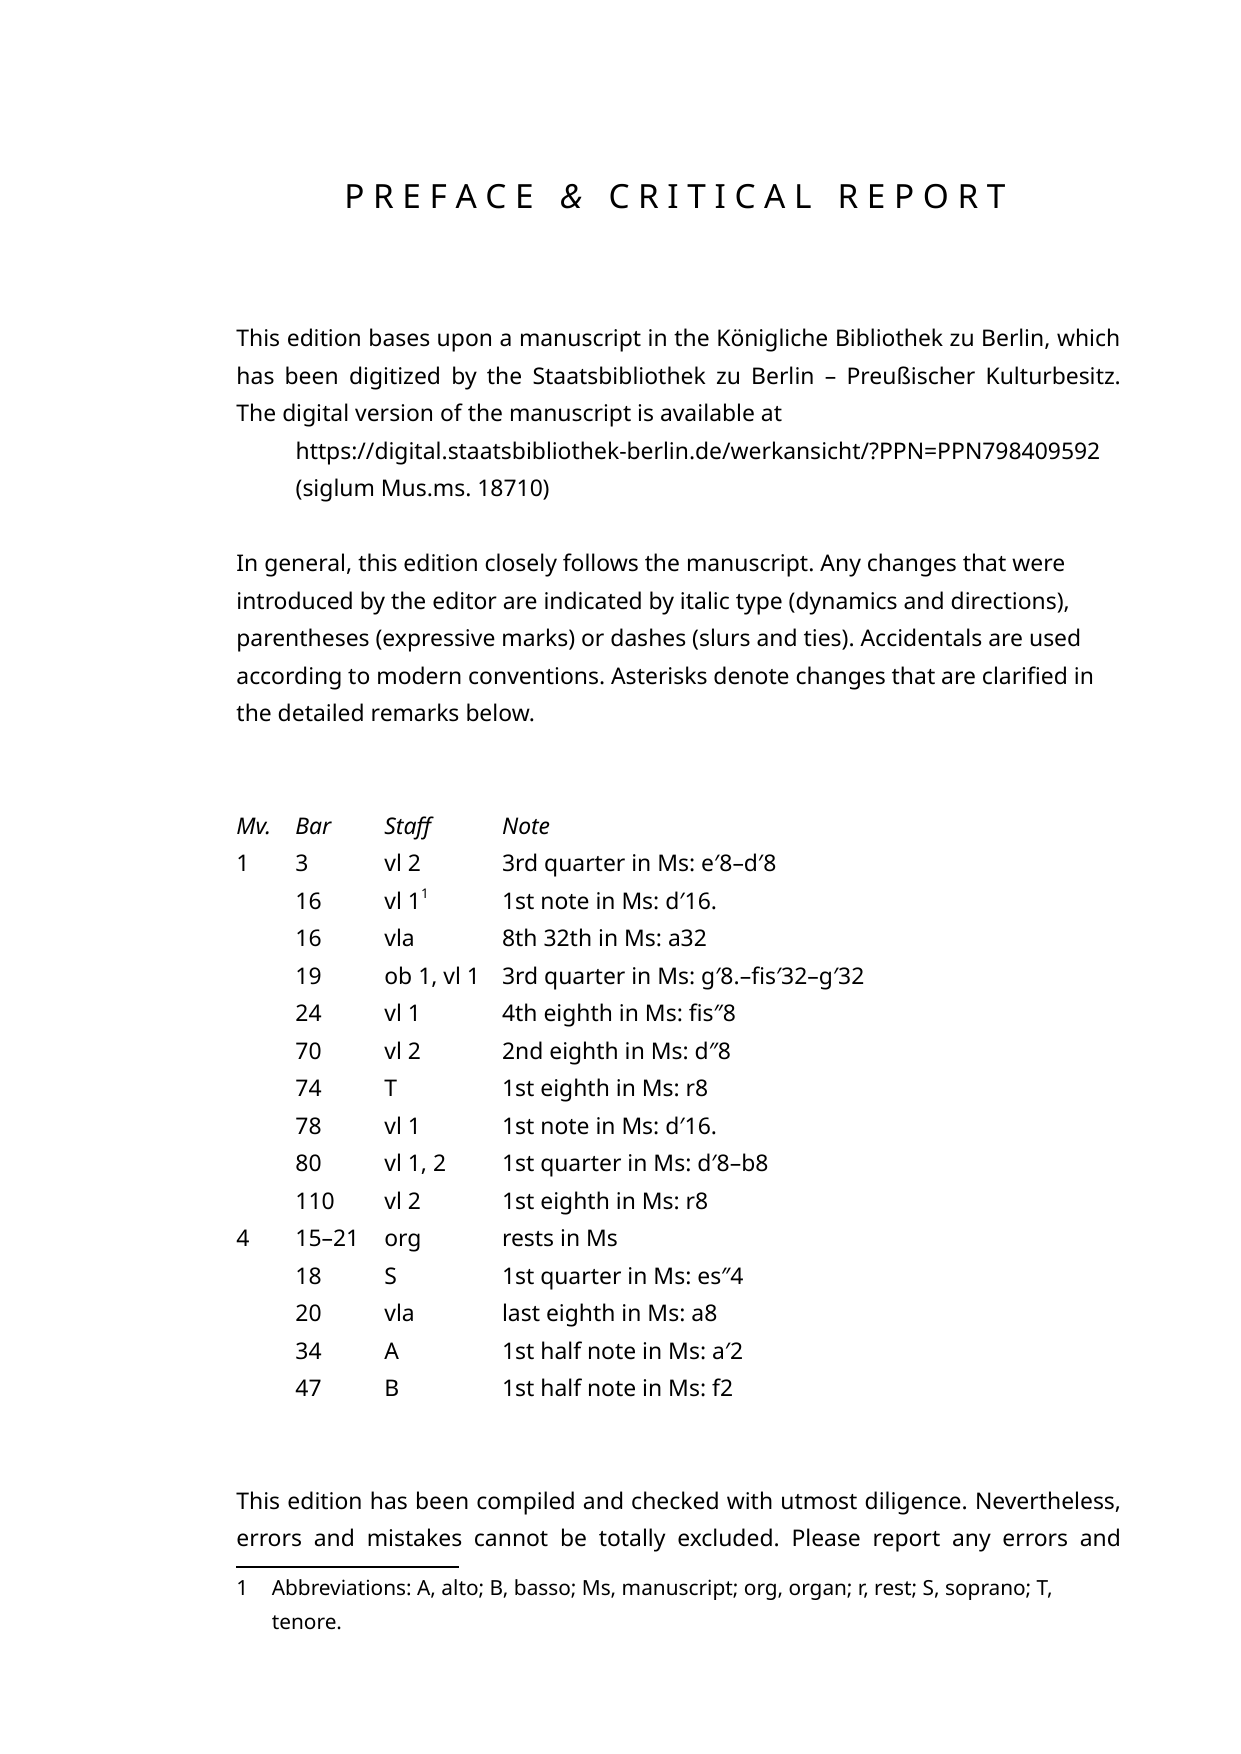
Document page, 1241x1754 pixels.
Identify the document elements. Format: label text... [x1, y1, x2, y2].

text This edition has been compiled and checked with utmost diligence. Nevertheless, errors and mistakes cannot be totally excluded. Please report any errors and [236, 1485, 1122, 1554]
text This edition bases upon a manuscript in the Königliche Bibliothek zu Berlin, which has been digitized by the Staatsbibliothek zu Berlin – Preußischer Kulturbesitz. The digital version of the manuscript is available at [236, 322, 1122, 429]
text https://digital.staatsbibliothek-berlin.de/werkansicht/?PPN=PPN798409592 (siglum Mus.ms. 18710) [236, 435, 1122, 504]
text Abbreviations: A, alto; B, basso; Ms, manuscript; org, organ; r, rest; S, soprano; T, tenore. [236, 1573, 1122, 1636]
text P R E F A C E & C R I T I C A L R E P O R T [236, 173, 1122, 218]
text In general, this edition closely follows the manuscript. Any changes that were introduced by the editor are indicated by italic type (dynamics and directions), parentheses (expressive marks) or dashes (slurs and ties). Accidentals are used according to modern conventions. Asterisks denote changes that are clarified in the detailed remarks below. Mv. Bar Staff Note 1 3 vl 2 3rd quarter in Ms: e′8–d′8 16 vl 1 1st note in Ms: d′16. 16 vla 8th 32th in Ms: a32 19 ob 1, vl 1 3rd quarter in Ms: g′8.–fis′32–g′32 24 vl 1 4th eighth in Ms: fis″8 70 vl 2 2nd eighth in Ms: d″8 74 T 1st eighth in Ms: r8 78 vl 1 1st note in Ms: d′16. 80 vl 1, 2 1st quarter in Ms: d′8–b8 110 vl 2 1st eighth in Ms: r8 4 15–21 org rests in Ms 18 S 1st quarter in Ms: es″4 20 vla last eighth in Ms: a8 34 A 1st half note in Ms: a′2 47 B 1st half note in Ms: f2 [236, 547, 1122, 1441]
